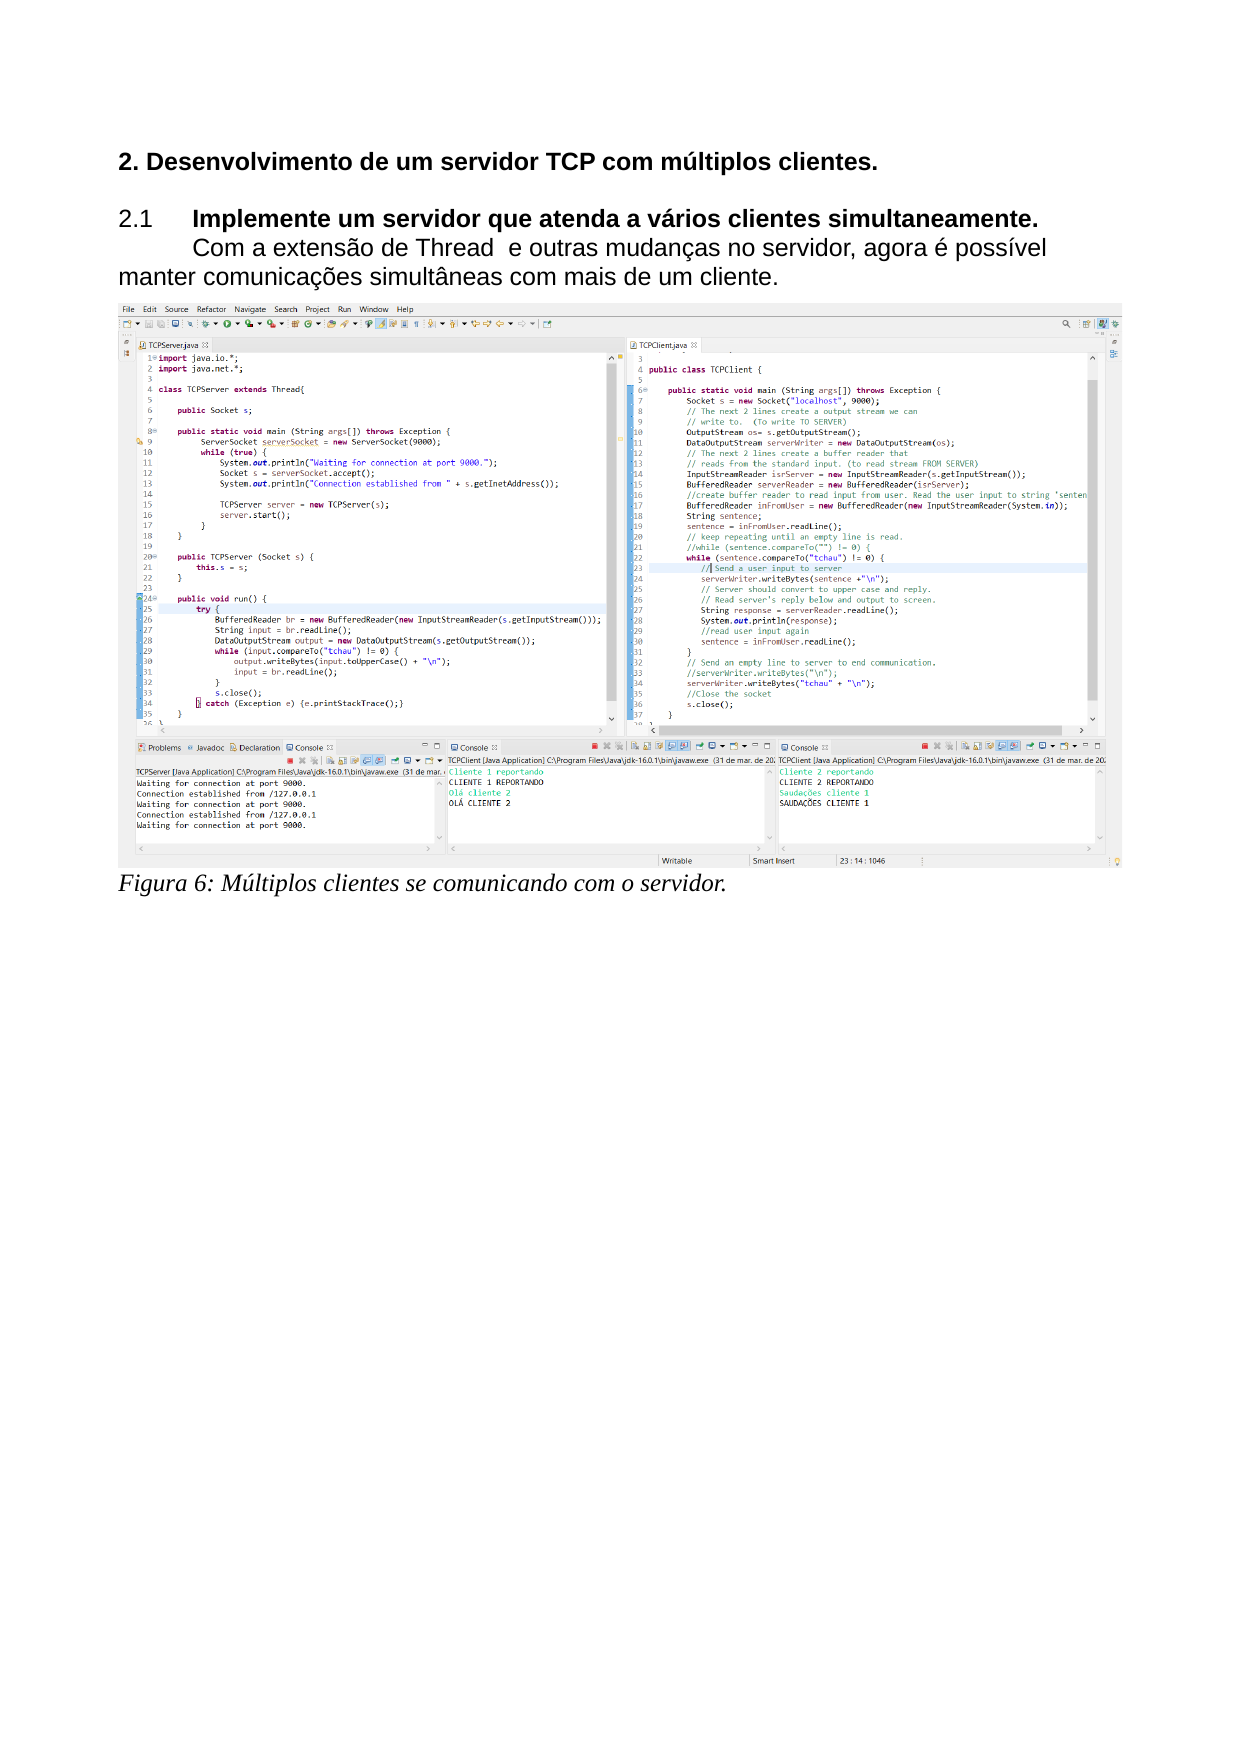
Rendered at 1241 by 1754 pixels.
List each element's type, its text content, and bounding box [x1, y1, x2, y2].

text 2.1 Implemente um servidor que atenda a vários clientes simultaneamente. [118, 204, 1122, 233]
text Com a extensão de Thread e outras mudanças no servidor, agora é possível manter comunicações simultâneas com mais de um cliente. [118, 233, 1122, 291]
text 2. Desenvolvimento de um servidor TCP com múltiplos clientes. [118, 147, 1122, 176]
picture [118, 303, 1123, 868]
text Figura 6: Múltiplos clientes se comunicando com o servidor. [118, 868, 1122, 897]
